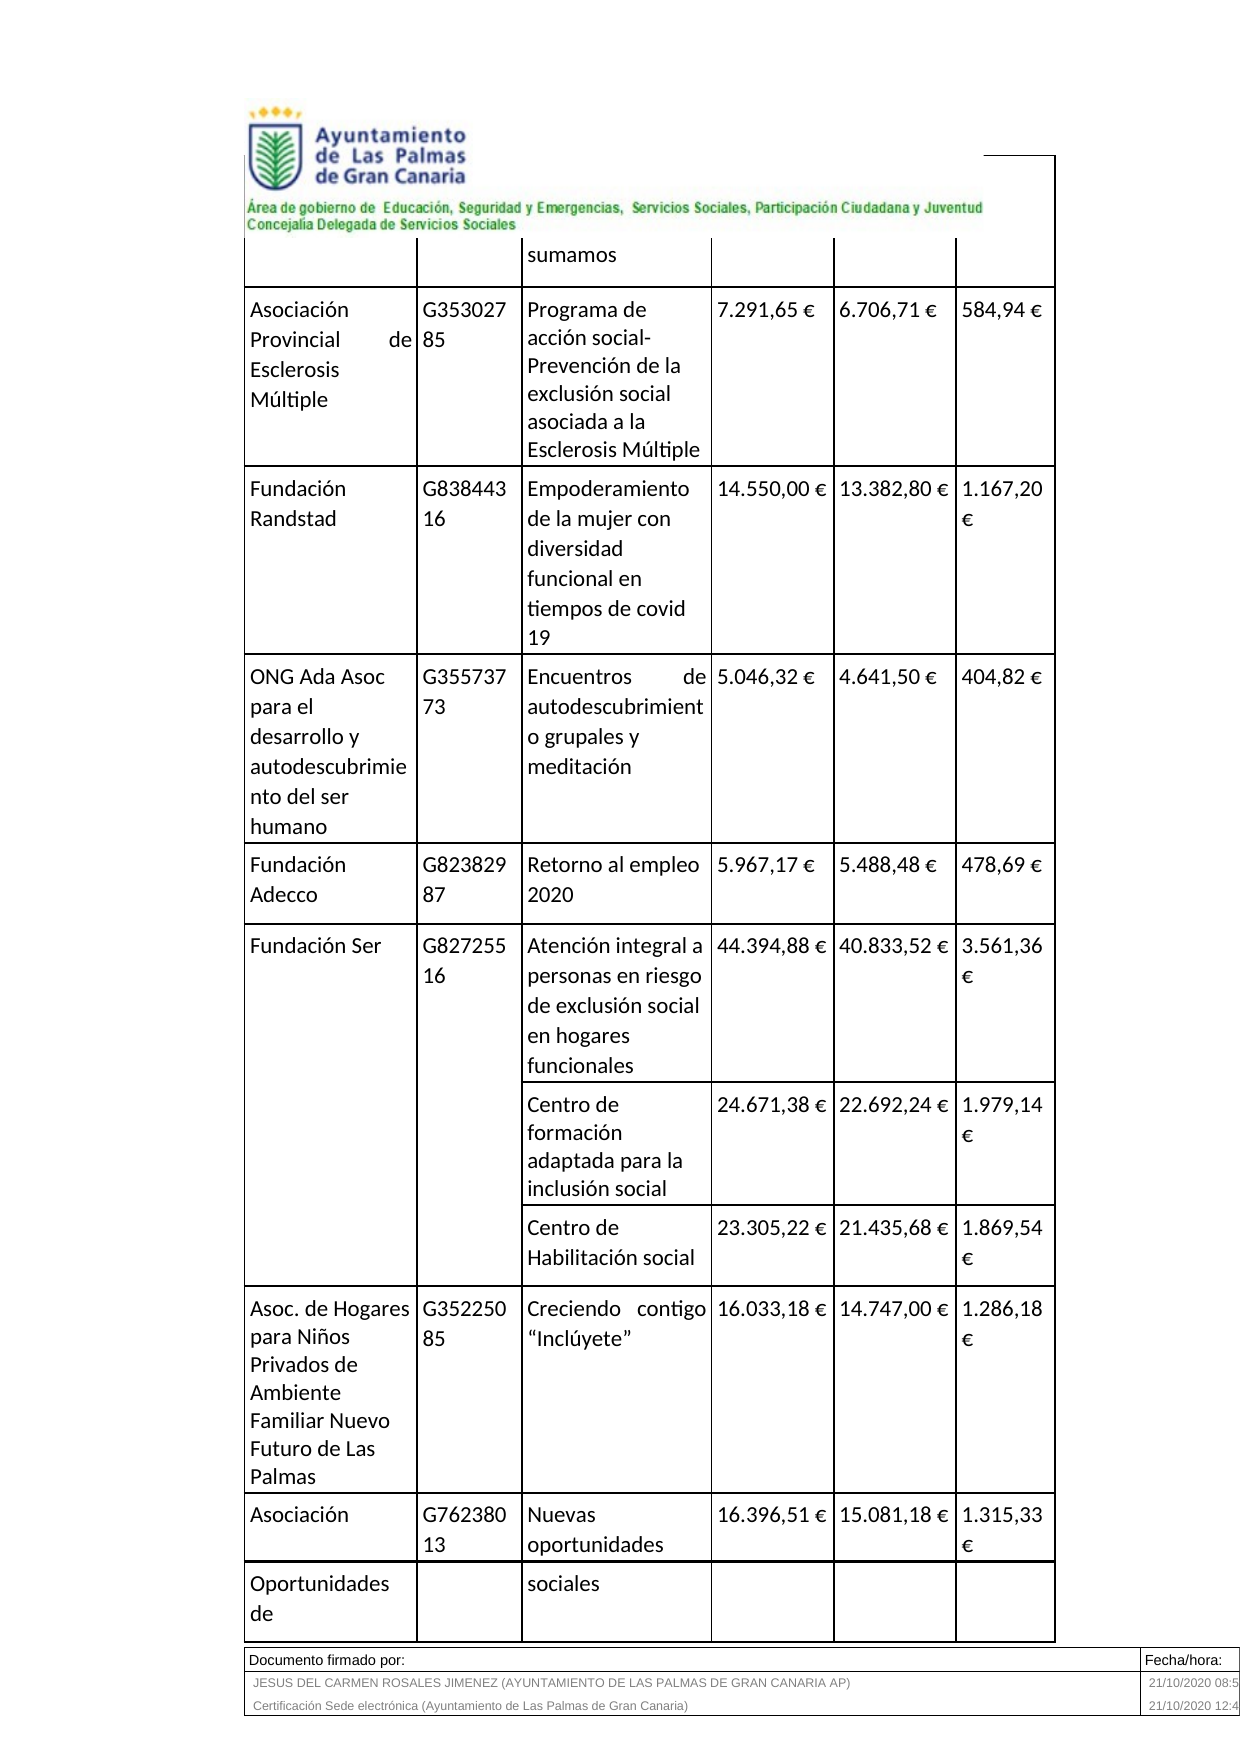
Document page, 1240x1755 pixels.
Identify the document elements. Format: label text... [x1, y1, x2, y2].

table_cell 40.833,52 € [835, 925, 955, 1081]
table_header [712, 238, 833, 286]
table_cell 1.286,18 € [957, 1287, 1054, 1492]
table_cell 44.394,88 € [712, 925, 833, 1081]
table_cell 5.488,48 € [835, 844, 955, 923]
table_cell G82725516 [418, 925, 521, 1285]
table_cell G76238013 [418, 1494, 521, 1560]
table_cell Creciendo contigo “Inclúyete” [523, 1287, 711, 1492]
table_cell Programa de acción social-Prevención de la exclusión social asociada a la Esclerosis Múltiple [523, 288, 711, 465]
table_cell 478,69 € [957, 844, 1054, 923]
table_cell 23.305,22 € [712, 1206, 833, 1285]
table_cell Centro de formación adaptada para la inclusión social [523, 1083, 711, 1204]
table_cell Asoc. de Hogares para Niños Privados de Ambiente Familiar Nuevo Futuro de Las Palmas [245, 1287, 416, 1492]
table_header [957, 156, 1054, 286]
table_cell 21.435,68 € [835, 1206, 955, 1285]
table_cell Atención integral a personas en riesgo de exclusión social en hogares funcionales [523, 925, 711, 1081]
table_cell Asociación [245, 1494, 416, 1560]
table_cell Encuentros de autodescubrimiento grupales y meditación [523, 655, 711, 842]
table_cell [957, 1563, 1054, 1641]
table_cell G35573773 [418, 655, 521, 842]
table_cell 3.561,36 € [957, 925, 1054, 1081]
table_cell Fundación Adecco [245, 844, 416, 923]
table_cell [712, 1563, 833, 1641]
table_cell 16.396,51 € [712, 1494, 833, 1560]
table_cell 22.692,24 € [835, 1083, 955, 1204]
table_header [835, 238, 955, 286]
table_cell G82382987 [418, 844, 521, 923]
table_cell [835, 1563, 955, 1641]
table_cell 1.167,20 € [957, 467, 1054, 653]
table_cell 404,82 € [957, 655, 1054, 842]
table_cell Fundación Ser [245, 925, 416, 1285]
table_cell 15.081,18 € [835, 1494, 955, 1560]
table_cell 4.641,50 € [835, 655, 955, 842]
table_cell G83844316 [418, 467, 521, 653]
table_cell 5.046,32 € [712, 655, 833, 842]
table_cell 14.747,00 € [835, 1287, 955, 1492]
table_cell 7.291,65 € [712, 288, 833, 465]
table_header sumamos [523, 238, 711, 286]
table_header [245, 238, 416, 286]
table_cell Centro de Habilitación social [523, 1206, 711, 1285]
table_cell G35225085 [418, 1287, 521, 1492]
table_cell Nuevas oportunidades [523, 1494, 711, 1560]
table_cell Empoderamiento de la mujer con diversidad funcional en tiempos de covid 19 [523, 467, 711, 653]
table_cell Oportunidades de [245, 1563, 416, 1641]
table_cell Fundación Randstad [245, 467, 416, 653]
table_cell G35302785 [418, 288, 521, 465]
table_cell 16.033,18 € [712, 1287, 833, 1492]
table_cell Retorno al empleo 2020 [523, 844, 711, 923]
table_cell [418, 1563, 521, 1641]
table_cell 584,94 € [957, 288, 1054, 465]
table_cell sociales [523, 1563, 711, 1641]
table_cell 1.869,54 € [957, 1206, 1054, 1285]
table_cell Asociación Provincial de Esclerosis Múltiple [245, 288, 416, 465]
table_cell 14.550,00 € [712, 467, 833, 653]
table_header [418, 238, 521, 286]
table_cell 1.979,14 € [957, 1083, 1054, 1204]
table_cell 1.315,33 € [957, 1494, 1054, 1560]
table_cell 6.706,71 € [835, 288, 955, 465]
table_cell ONG Ada Asoc para el desarrollo y autodescubrimiento del ser humano [245, 655, 416, 842]
table_cell 13.382,80 € [835, 467, 955, 653]
table_cell 5.967,17 € [712, 844, 833, 923]
table_cell 24.671,38 € [712, 1083, 833, 1204]
